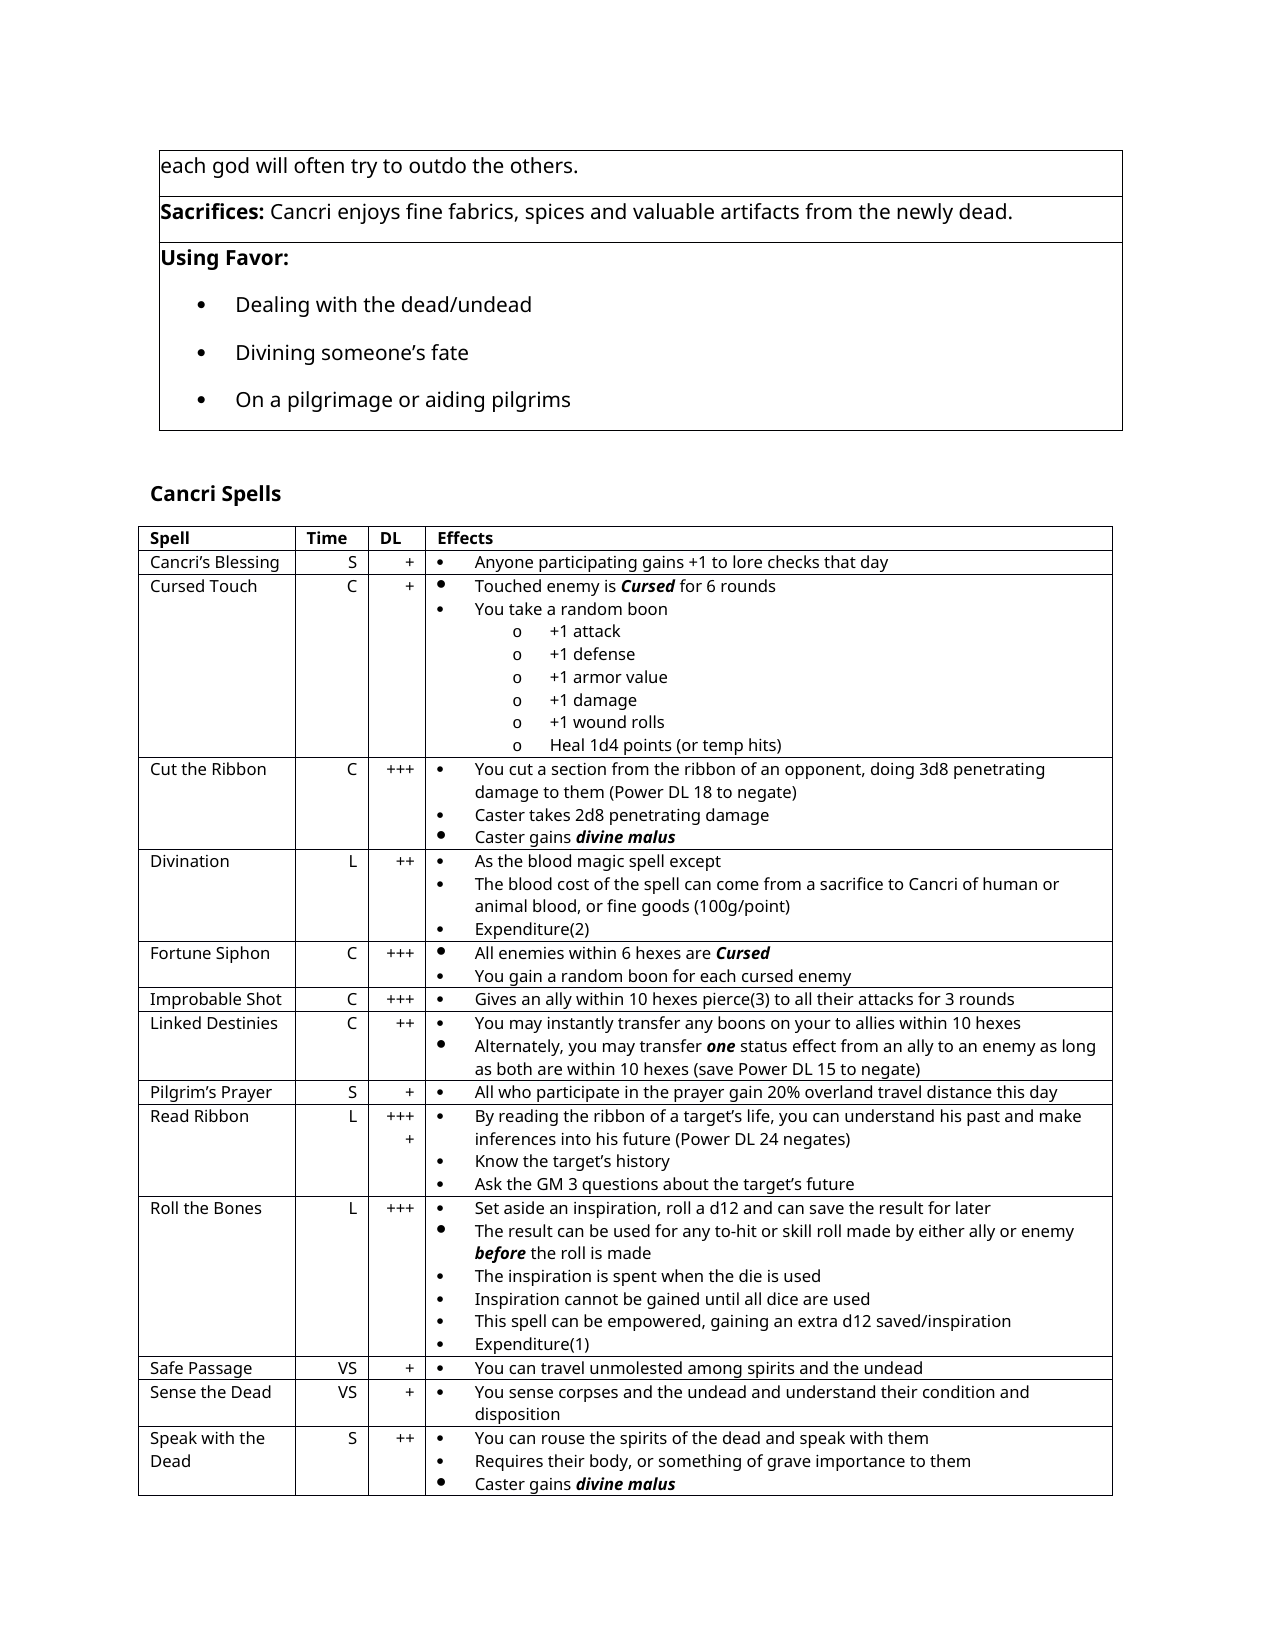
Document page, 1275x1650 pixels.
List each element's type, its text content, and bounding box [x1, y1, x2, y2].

table_cell Pilgrim’s Prayer [139, 1081, 295, 1104]
table_cell Using Favor: Dealing with the dead/undead Divining someone’s fate On a pilgrimage or aiding pilgrims [160, 243, 1122, 430]
table_cell ++ [369, 1012, 425, 1080]
table_cell Read Ribbon [139, 1105, 295, 1196]
table_cell Cursed Touch [139, 575, 295, 757]
table_cell Gives an ally within 10 hexes pierce(3) to all their attacks for 3 rounds [426, 988, 1112, 1011]
table_cell Fortune Siphon [139, 942, 295, 987]
table_header DL [369, 527, 425, 550]
table_cell L [296, 1197, 368, 1356]
table_cell You may instantly transfer any boons on your to allies within 10 hexes Alternately, you may transfer one status effect from an ally to an enemy as long as both are within 10 hexes (save Power DL 15 to negate) [426, 1012, 1112, 1080]
table_cell All who participate in the prayer gain 20% overland travel distance this day [426, 1081, 1112, 1104]
table_cell By reading the ribbon of a target’s life, you can understand his past and make inferences into his future (Power DL 24 negates) Know the target’s history Ask the GM 3 questions about the target’s future [426, 1105, 1112, 1196]
table_cell Cut the Ribbon [139, 758, 295, 849]
table_cell As the blood magic spell except The blood cost of the spell can come from a sacrifice to Cancri of human or animal blood, or fine goods (100g/point) Expenditure(2) [426, 850, 1112, 941]
table_cell +++ [369, 942, 425, 987]
table_cell + [369, 575, 425, 757]
table_cell You sense corpses and the undead and understand their condition and disposition [426, 1380, 1112, 1426]
table_cell Improbable Shot [139, 988, 295, 1011]
table_cell S [296, 1081, 368, 1104]
table_cell C [296, 1012, 368, 1080]
table_cell Linked Destinies [139, 1012, 295, 1080]
table_header Spell [139, 527, 295, 550]
table_cell + [369, 1380, 425, 1426]
table_cell + [369, 1081, 425, 1104]
table_cell You cut a section from the ribbon of an opponent, doing 3d8 penetrating damage to them (Power DL 18 to negate) Caster takes 2d8 penetrating damage Caster gains divine malus [426, 758, 1112, 849]
table_cell +++ [369, 988, 425, 1011]
table_cell C [296, 575, 368, 757]
table_cell C [296, 988, 368, 1011]
table_cell Anyone participating gains +1 to lore checks that day [426, 551, 1112, 573]
text Cancri Spells [150, 479, 1125, 507]
table_cell ++ [369, 1427, 425, 1495]
table_header Effects [426, 527, 1112, 550]
table_cell each god will often try to outdo the others. [160, 151, 1122, 196]
table_cell All enemies within 6 hexes are Cursed You gain a random boon for each cursed enemy [426, 942, 1112, 987]
table_cell Safe Passage [139, 1357, 295, 1379]
table_cell +++ [369, 1197, 425, 1356]
table_cell Speak with the Dead [139, 1427, 295, 1495]
table_cell L [296, 850, 368, 941]
table_cell Touched enemy is Cursed for 6 rounds You take a random boon +1 attack +1 defense +1 armor value +1 damage +1 wound rolls Heal 1d4 points (or temp hits) [426, 575, 1112, 757]
table_cell ++ [369, 850, 425, 941]
table_cell You can rouse the spirits of the dead and speak with them Requires their body, or something of grave importance to them Caster gains divine malus [426, 1427, 1112, 1495]
table_cell +++ [369, 758, 425, 849]
table_cell Set aside an inspiration, roll a d12 and can save the result for later The result can be used for any to-hit or skill roll made by either ally or enemy before the roll is made The inspiration is spent when the die is used Inspiration cannot be gained until all dice are used This spell can be empowered, gaining an extra d12 saved/inspiration Expenditure(1) [426, 1197, 1112, 1356]
table_cell You can travel unmolested among spirits and the undead [426, 1357, 1112, 1379]
table_cell + [369, 551, 425, 573]
table_cell ++++ [369, 1105, 425, 1196]
table_cell Cancri’s Blessing [139, 551, 295, 573]
table_cell S [296, 1427, 368, 1495]
table_header Time [296, 527, 368, 550]
table_cell Roll the Bones [139, 1197, 295, 1356]
table_cell Divination [139, 850, 295, 941]
table_cell L [296, 1105, 368, 1196]
table_cell S [296, 551, 368, 573]
table_cell + [369, 1357, 425, 1379]
table_cell VS [296, 1380, 368, 1426]
table_cell VS [296, 1357, 368, 1379]
table_cell Sense the Dead [139, 1380, 295, 1426]
table_cell Sacrifices: Cancri enjoys fine fabrics, spices and valuable artifacts from the newly dead. [160, 197, 1122, 242]
table_cell C [296, 758, 368, 849]
table_cell C [296, 942, 368, 987]
